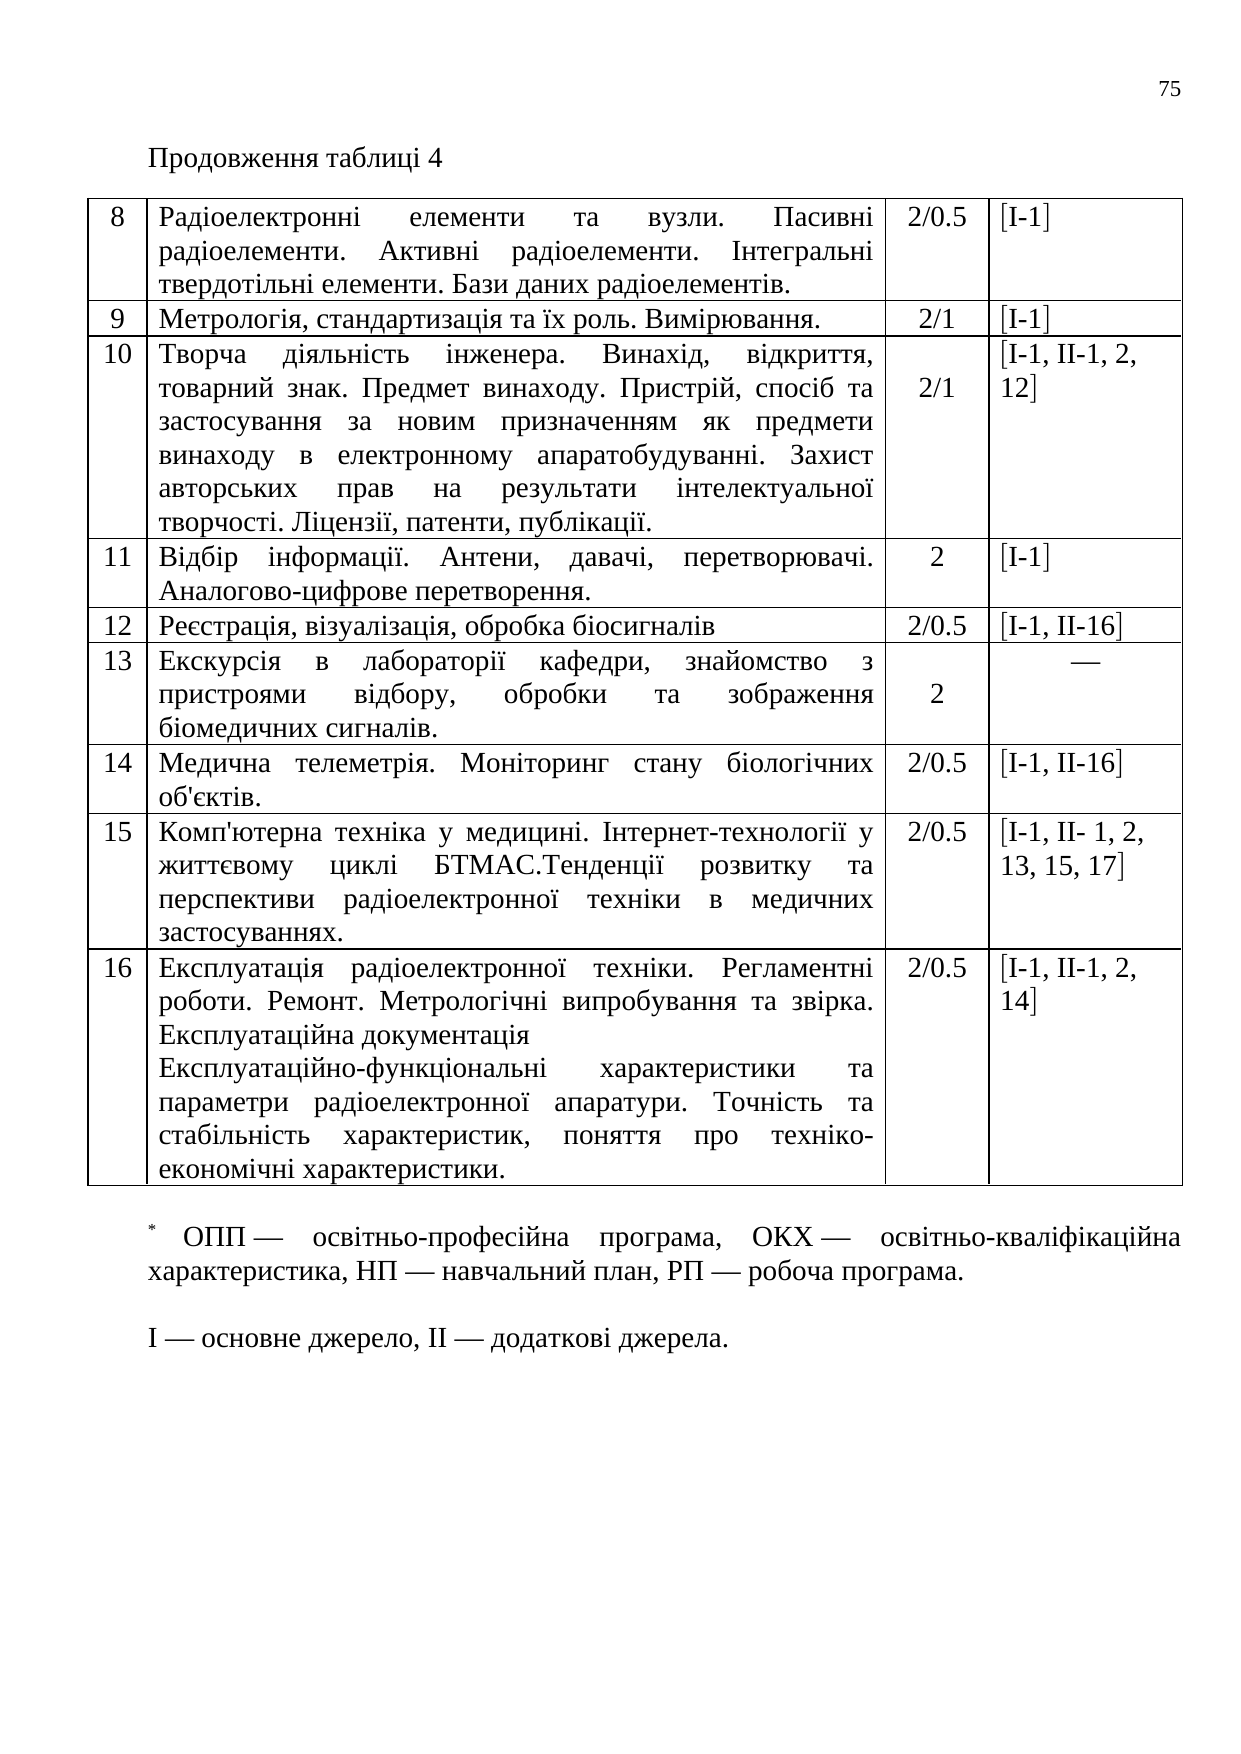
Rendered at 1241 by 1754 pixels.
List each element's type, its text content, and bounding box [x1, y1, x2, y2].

table_cell Медична телеметрiя. Монiторинг стану бiологiчних об'єктiв. [148, 745, 885, 812]
table_cell 2 [886, 539, 988, 606]
table_cell 2/0.5 [886, 745, 988, 812]
table_cell Комп'ютерна технiка у медицинi. Інтернет-технології у життєвому циклі БТМАС.Тенденцiї розвитку та перспективи радiоелектронної технiки в медичних застосуваннях. [148, 814, 885, 948]
table_cell 2/0.5 [886, 814, 988, 948]
table_cell 12 [89, 608, 146, 642]
table_cell 16 [89, 950, 146, 1184]
table_cell 14 [89, 745, 146, 812]
table_cell І-1, ІІ-1, 2, 14 [990, 948, 1182, 1184]
table_cell І-1, ІІ- 1, 2, 13, 15, 17 [990, 813, 1182, 948]
subtitle І — основне джерело, ІІ — додаткові джерела. [148, 1320, 1181, 1354]
table_cell Вiдбiр iнформацiї. Антени, давачi, перетворювачi. Аналогово-цифрове перетворення. [148, 539, 885, 606]
table_cell Екскурсiя в лабораторiї кафедри, знайомство з пристроями вiдбору, обробки та зображення бiомедичних сигналiв. [148, 643, 885, 744]
text Продовження таблиці 4 [148, 140, 1181, 173]
table_cell — [990, 642, 1182, 744]
table_cell 9 [89, 301, 146, 335]
table_cell І-1 [990, 300, 1182, 335]
table_cell 10 [89, 337, 146, 538]
table_cell І-1 [990, 538, 1182, 606]
table_cell 2/1 [886, 301, 988, 335]
table_cell Творча дiяльнiсть iнженера. Винахід, відкриття, товарний знак. Предмет винаходу. Пристрій, спосіб та застосування за новим призначенням як предмети винаходу в електронному апаратобудуванні. Захист авторських прав на результати інтелектуальної творчості. Ліцензії, патенти, публікації. [148, 337, 885, 538]
table_cell 2 [886, 643, 988, 744]
table_cell 2/0.5 [886, 950, 988, 1184]
table_cell 2/1 [886, 337, 988, 538]
table_header 8 [89, 199, 146, 300]
table_header Радiоелектроннi елементи та вузли. Пасивні радіоелементи. Активні радіоелементи. Інтегральні твердотільні елементи. Бази даних радіоелементів. [148, 199, 885, 300]
table_cell 15 [89, 814, 146, 948]
table_cell 13 [89, 643, 146, 744]
table_header 2/0.5 [886, 199, 988, 300]
table_cell Метрологiя, стандартизацiя та їх роль. Вимірювання. [148, 301, 885, 335]
table_cell І-1, ІІ-1, 2, 12 [990, 335, 1182, 538]
table_cell І-1, ІІ-16 [990, 744, 1182, 812]
table_cell 2/0.5 [886, 608, 988, 642]
table_cell І-1, ІІ-16 [990, 606, 1182, 642]
table_cell 11 [89, 539, 146, 606]
table_cell Реєстрація, вiзуалiзацiя, обробка біосигналiв [148, 608, 885, 642]
table_cell Експлуатацiя радiоелектронної техніки. Регламентні роботи. Ремонт. Метрологічні випробування та звірка. Експлуатаційна документація Експлуатаційно-функціональні характеристики та параметри радiоелектронної апаратури. Точність та стабільність характеристик, поняття про техніко-економічні характеристики. [148, 950, 885, 1184]
table_header І-1 [990, 199, 1182, 300]
subtitle * ОПП — освітньо-професійна програма, ОКХ — освітньо-кваліфікаційна характеристика, НП — навчальний план, РП — робоча програма. [148, 1219, 1181, 1287]
